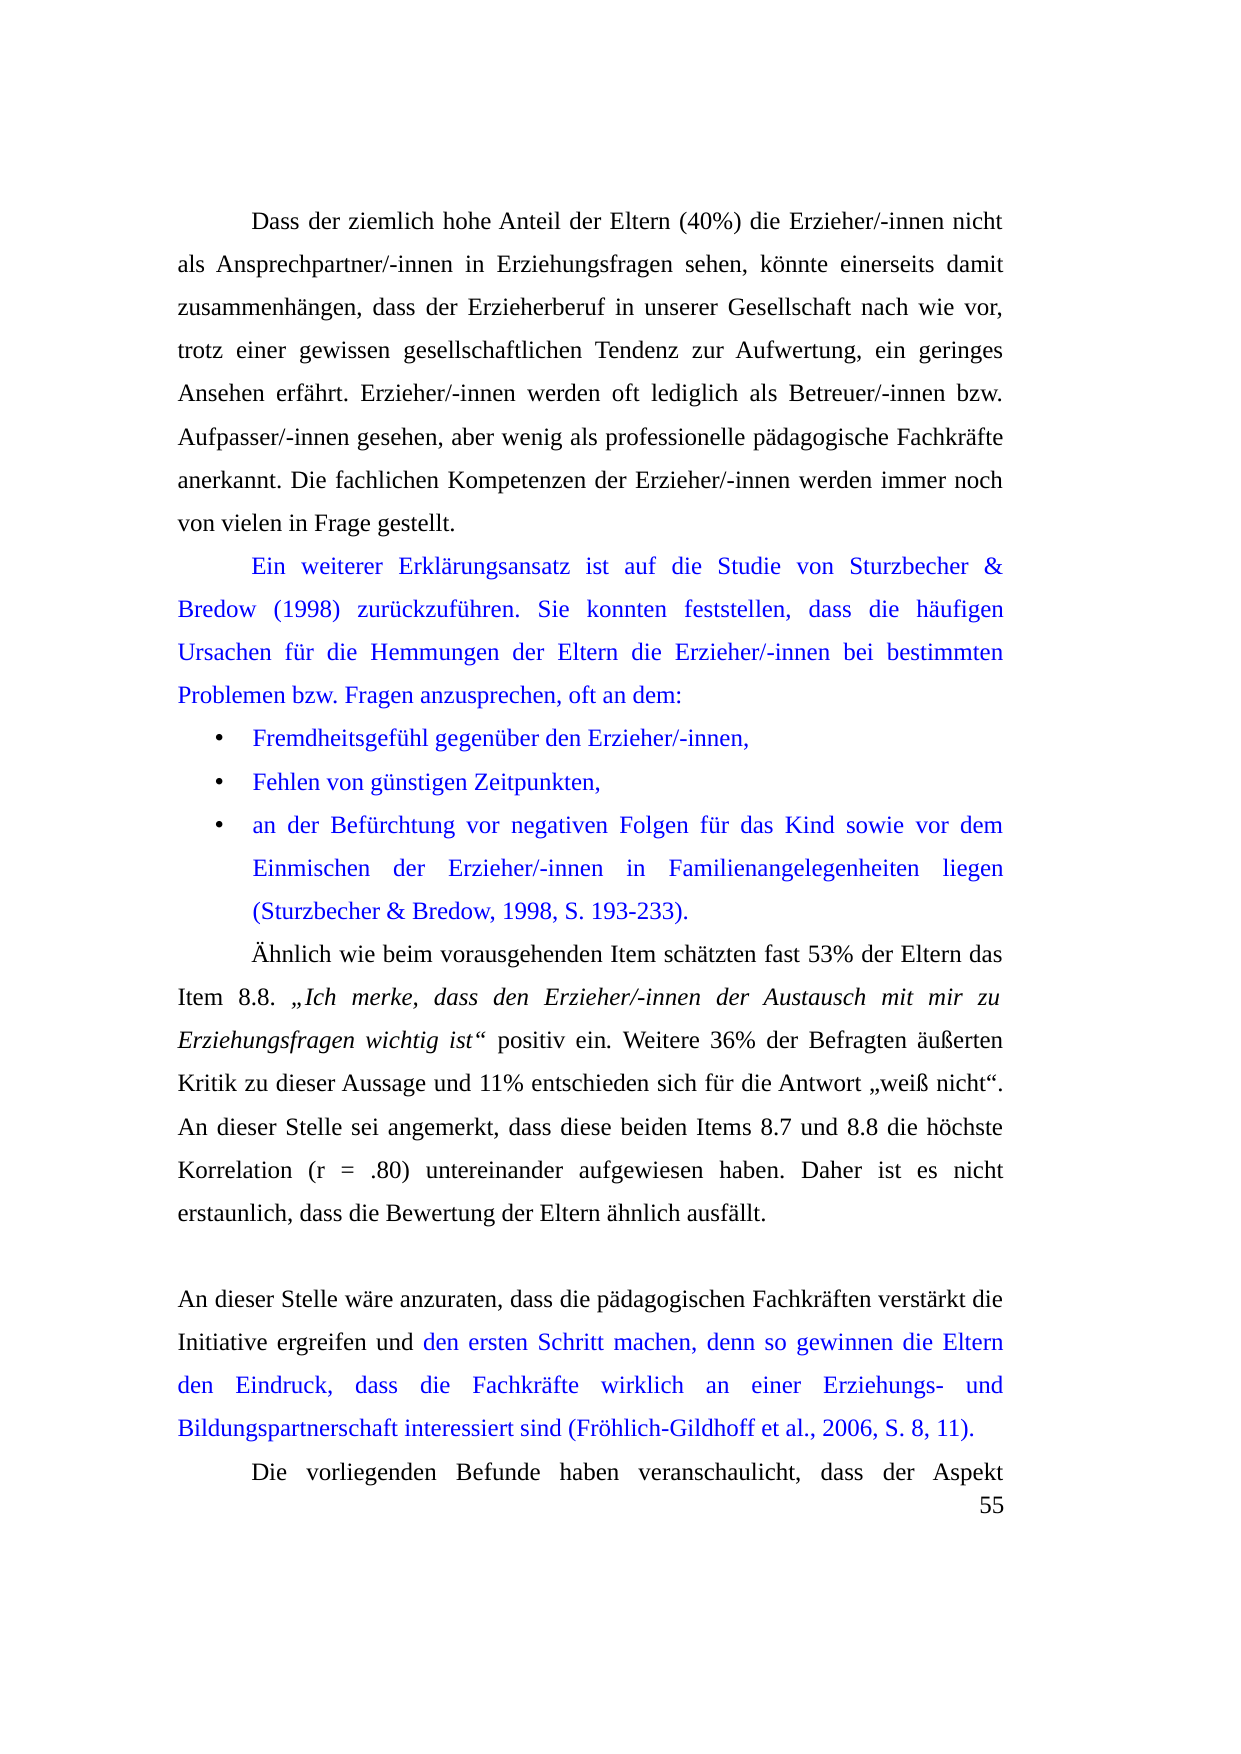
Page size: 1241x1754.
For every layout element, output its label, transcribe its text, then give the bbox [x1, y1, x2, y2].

list an der Befürchtung vor negativen Folgen für das Kind sowie vor dem Einmischen der Erzieher/-innen in Familienangelegenheiten liegen (Sturzbecher & Bredow, 1998, S. 193-233). [215, 810, 1004, 925]
list Fehlen von günstigen Zeitpunkten, [215, 767, 1004, 795]
text Dass der ziemlich hohe Anteil der Eltern (40%) die Erzieher/-innen nicht als Ansprechpartner/-innen in Erziehungsfragen sehen, könnte einerseits damit zusammenhängen, dass der Erzieherberuf in unserer Gesellschaft nach wie vor, trotz einer gewissen gesellschaftlichen Tendenz zur Aufwertung, ein geringes Ansehen erfährt. Erzieher/-innen werden oft lediglich als Betreuer/-innen bzw. Aufpasser/-innen gesehen, aber wenig als professionelle pädagogische Fachkräfte anerkannt. Die fachlichen Kompetenzen der Erzieher/-innen werden immer noch von vielen in Frage gestellt. [177, 206, 1004, 537]
text An dieser Stelle wäre anzuraten, dass die pädagogischen Fachkräften verstärkt die Initiative ergreifen und den ersten Schritt machen, denn so gewinnen die Eltern den Eindruck, dass die Fachkräfte wirklich an einer Erziehungs- und Bildungspartnerschaft interessiert sind (Fröhlich-Gildhoff et al., 2006, S. 8, 11). [177, 1284, 1004, 1442]
text Die vorliegenden Befunde haben veranschaulicht, dass der Aspekt [177, 1457, 1004, 1485]
text Ähnlich wie beim vorausgehenden Item schätzten fast 53% der Eltern das Item 8.8. „Ich merke, dass den Erzieher/-innen der Austausch mit mir zu Erziehungsfragen wichtig ist“ positiv ein. Weitere 36% der Befragten äußerten Kritik zu dieser Aussage und 11% entschieden sich für die Antwort „weiß nicht“. An dieser Stelle sei angemerkt, dass diese beiden Items 8.7 und 8.8 die höchste Korrelation (r = .80) untereinander aufgewiesen haben. Daher ist es nicht erstaunlich, dass die Bewertung der Eltern ähnlich ausfällt. [177, 939, 1004, 1227]
list Fremdheitsgefühl gegenüber den Erzieher/-innen, [215, 723, 1004, 752]
text Ein weiterer Erklärungsansatz ist auf die Studie von Sturzbecher & Bredow (1998) zurückzuführen. Sie konnten feststellen, dass die häufigen Ursachen für die Hemmungen der Eltern die Erzieher/-innen bei bestimmten Problemen bzw. Fragen anzusprechen, oft an dem: [177, 551, 1004, 709]
